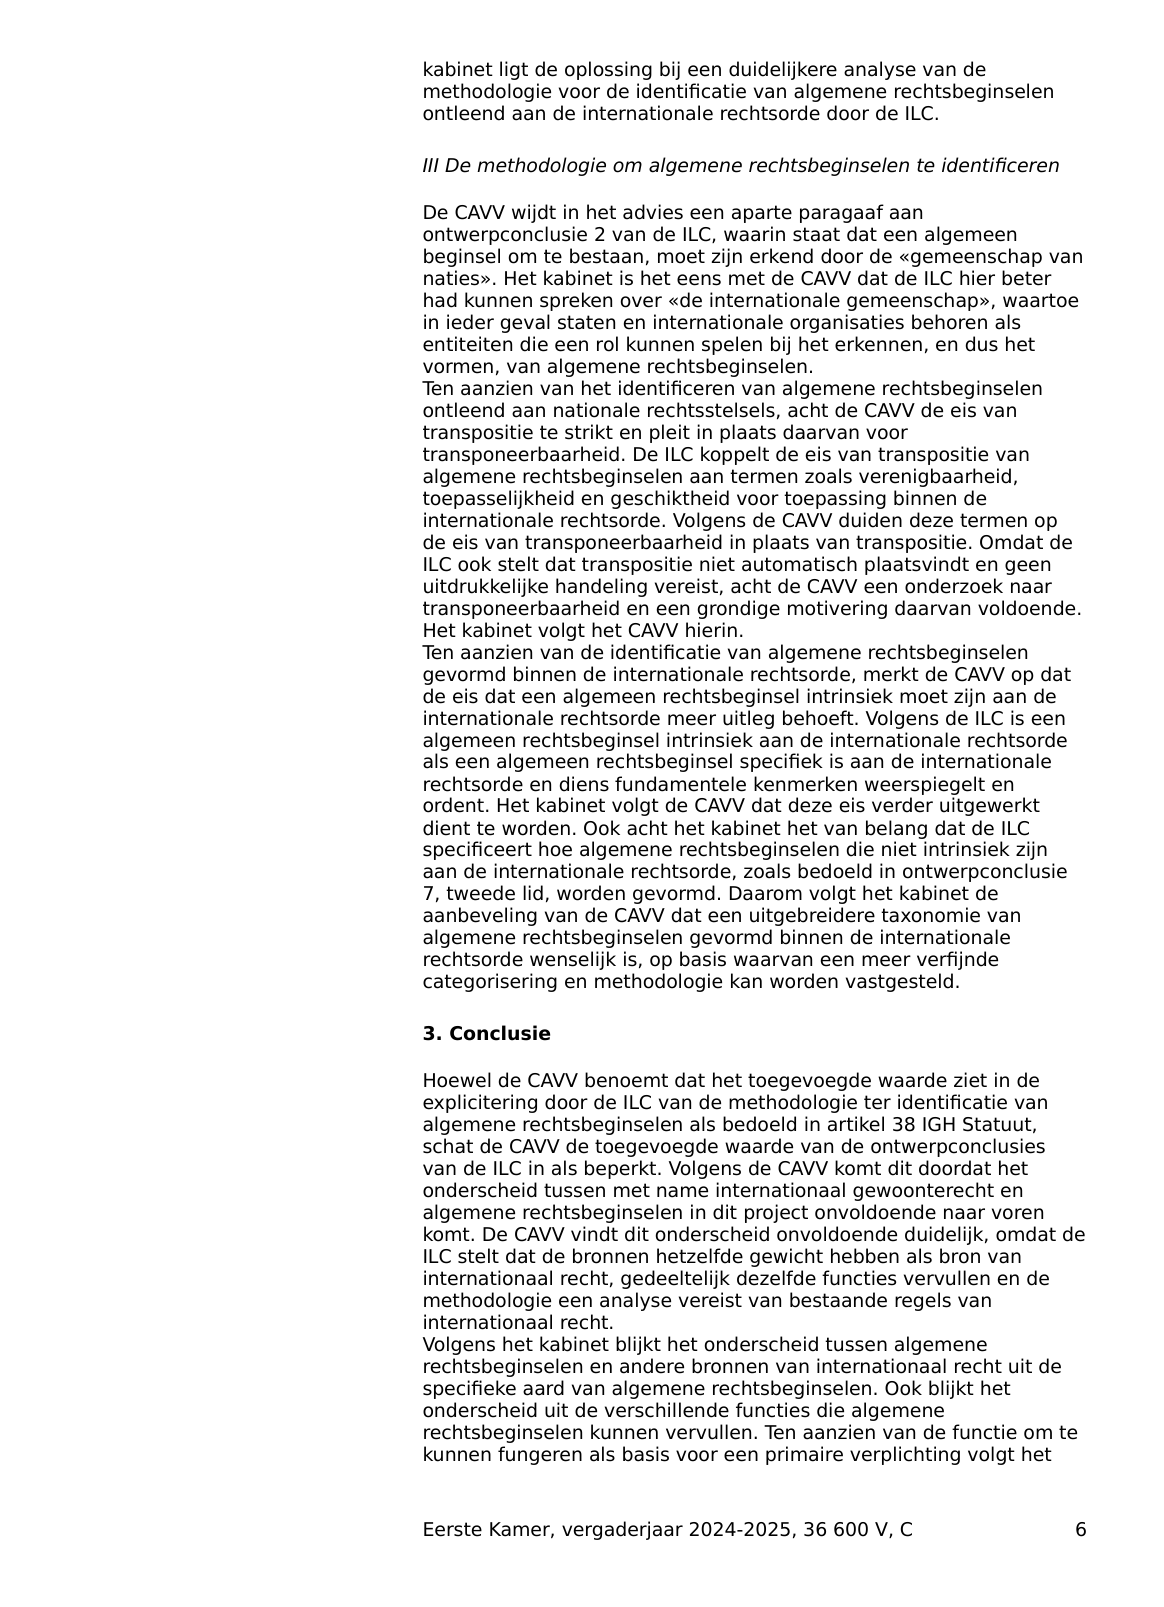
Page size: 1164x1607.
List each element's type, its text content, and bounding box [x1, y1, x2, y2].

text Volgens het kabinet blijkt het onderscheid tussen algemene rechtsbeginselen en andere bronnen van internationaal recht uit de specifieke aard van algemene rechtsbeginselen. Ook blijkt het onderscheid uit de verschillende functies die algemene rechtsbeginselen kunnen vervullen. Ten aanzien van de functie om te kunnen fungeren als basis voor een primaire verplichting volgt het [422, 1334, 1087, 1466]
text Hoewel de CAVV benoemt dat het toegevoegde waarde ziet in de explicitering door de ILC van de methodologie ter identificatie van algemene rechtsbeginselen als bedoeld in artikel 38 IGH Statuut, schat de CAVV de toegevoegde waarde van de ontwerpconclusies van de ILC in als beperkt. Volgens de CAVV komt dit doordat het onderscheid tussen met name internationaal gewoonterecht en algemene rechtsbeginselen in dit project onvoldoende naar voren komt. De CAVV vindt dit onderscheid onvoldoende duidelijk, omdat de ILC stelt dat de bronnen hetzelfde gewicht hebben als bron van internationaal recht, gedeeltelijk dezelfde functies vervullen en de methodologie een analyse vereist van bestaande regels van internationaal recht. [422, 1070, 1087, 1334]
text Ten aanzien van de identificatie van algemene rechtsbeginselen gevormd binnen de internationale rechtsorde, merkt de CAVV op dat de eis dat een algemeen rechtsbeginsel intrinsiek moet zijn aan de internationale rechtsorde meer uitleg behoeft. Volgens de ILC is een algemeen rechtsbeginsel intrinsiek aan de internationale rechtsorde als een algemeen rechtsbeginsel specifiek is aan de internationale rechtsorde en diens fundamentele kenmerken weerspiegelt en ordent. Het kabinet volgt de CAVV dat deze eis verder uitgewerkt dient te worden. Ook acht het kabinet het van belang dat de ILC specificeert hoe algemene rechtsbeginselen die niet intrinsiek zijn aan de internationale rechtsorde, zoals bedoeld in ontwerpconclusie 7, tweede lid, worden gevormd. Daarom volgt het kabinet de aanbeveling van de CAVV dat een uitgebreidere taxonomie van algemene rechtsbeginselen gevormd binnen de internationale rechtsorde wenselijk is, op basis waarvan een meer verfijnde categorisering en methodologie kan worden vastgesteld. [422, 642, 1087, 993]
text kabinet ligt de oplossing bij een duidelijkere analyse van de methodologie voor de identificatie van algemene rechtsbeginselen ontleend aan de internationale rechtsorde door de ILC. [422, 59, 1087, 125]
subtitle 3. Conclusie [422, 1023, 1087, 1045]
text De CAVV wijdt in het advies een aparte paragaaf aan ontwerpconclusie 2 van de ILC, waarin staat dat een algemeen beginsel om te bestaan, moet zijn erkend door de «gemeenschap van naties». Het kabinet is het eens met de CAVV dat de ILC hier beter had kunnen spreken over «de internationale gemeenschap», waartoe in ieder geval staten en internationale organisaties behoren als entiteiten die een rol kunnen spelen bij het erkennen, en dus het vormen, van algemene rechtsbeginselen. [422, 202, 1087, 378]
text Ten aanzien van het identificeren van algemene rechtsbeginselen ontleend aan nationale rechtsstelsels, acht de CAVV de eis van transpositie te strikt en pleit in plaats daarvan voor transponeerbaarheid. De ILC koppelt de eis van transpositie van algemene rechtsbeginselen aan termen zoals verenigbaarheid, toepasselijkheid en geschiktheid voor toepassing binnen de internationale rechtsorde. Volgens de CAVV duiden deze termen op de eis van transponeerbaarheid in plaats van transpositie. Omdat de ILC ook stelt dat transpositie niet automatisch plaatsvindt en geen uitdrukkelijke handeling vereist, acht de CAVV een onderzoek naar transponeerbaarheid en een grondige motivering daarvan voldoende. Het kabinet volgt het CAVV hierin. [422, 378, 1087, 642]
subtitle III De methodologie om algemene rechtsbeginselen te identificeren [422, 155, 1087, 177]
